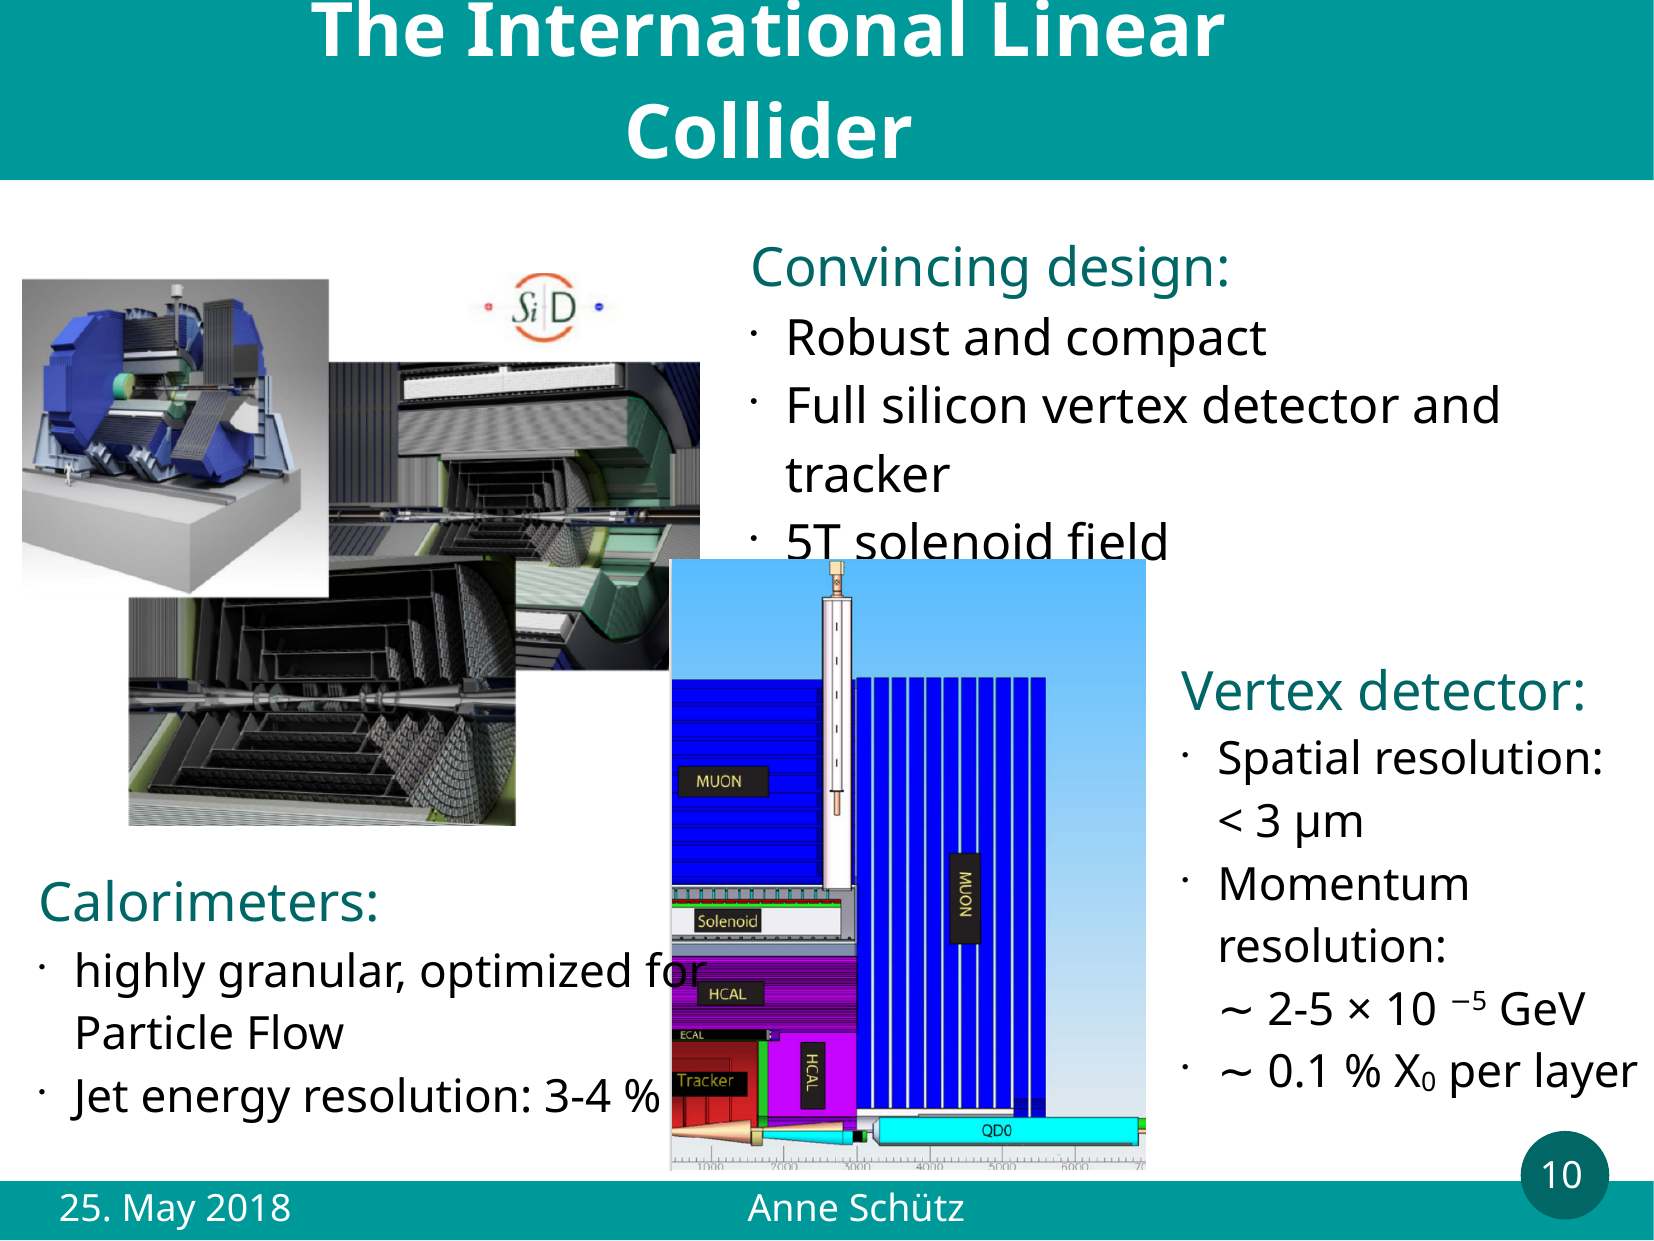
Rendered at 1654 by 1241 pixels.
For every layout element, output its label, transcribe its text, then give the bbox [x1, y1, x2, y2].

picture [22, 273, 1146, 1171]
text_box Calorimeters: highly granular, optimized for Particle Flow Jet energy resolution: 3-4 % [38, 732, 759, 1241]
text_box Convincing design: Robust and compact Full silicon vertex detector and tracker 5T solenoid field [750, 254, 1641, 549]
title The International Linear Collider The SiD Detector [310, 0, 1344, 292]
text_box Vertex detector: Spatial resolution: < 3 μm Momentum resolution: ∼ 2-5 × 10 −5 GeV ∼ 0.1 % X0 per layer [1181, 575, 1647, 1179]
